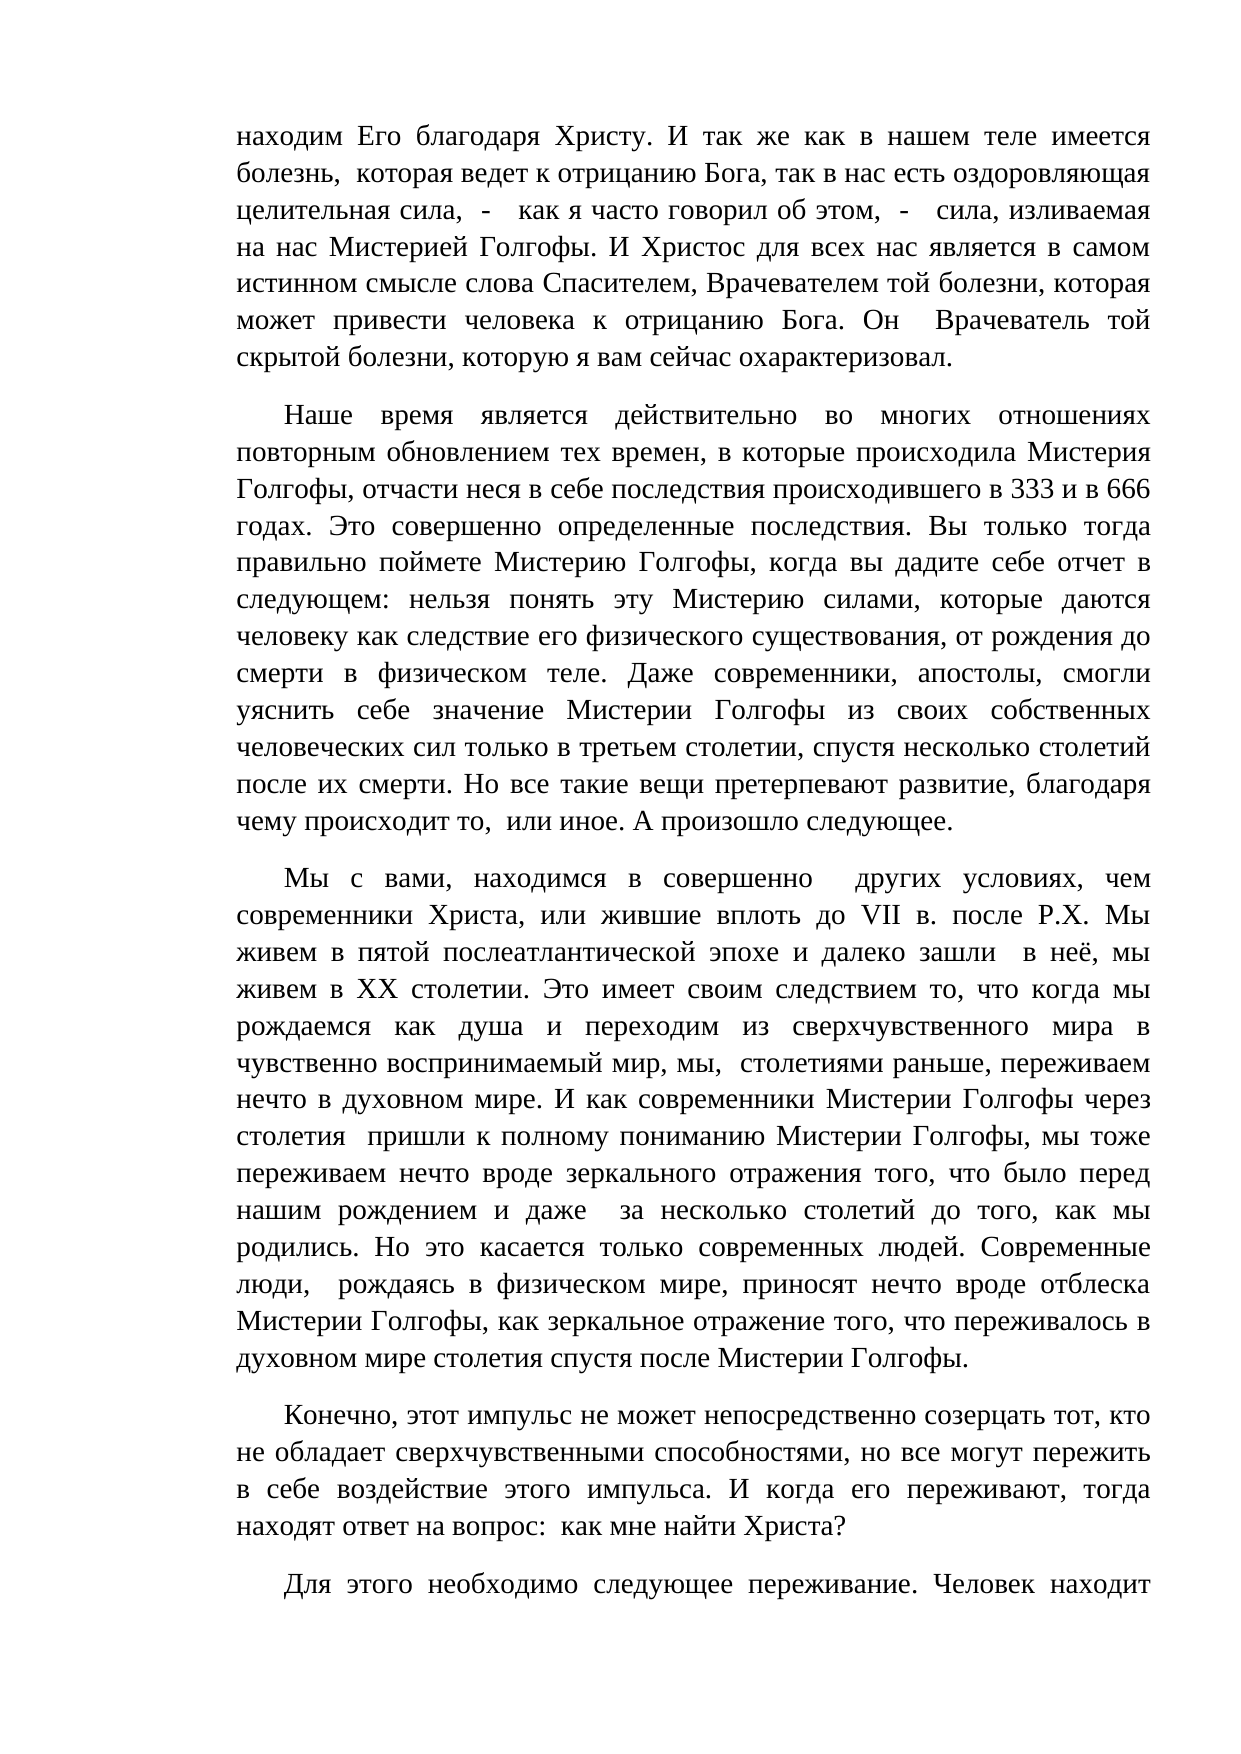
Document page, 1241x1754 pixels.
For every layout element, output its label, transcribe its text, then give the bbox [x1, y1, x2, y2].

text Для этого необходимо следующее переживание. Человек находит [236, 1566, 1152, 1599]
text Конечно, этот импульс не может непосредственно созерцать тот, кто не обладает сверхчувственными способностями, но все могут пережить в себе воздействие этого импульса. И когда его переживают, тогда находят ответ на вопрос: как мне найти Христа? [236, 1397, 1152, 1542]
text Мы с вами, находимся в совершенно других условиях, чем современники Христа, или жившие вплоть до VII в. после Р.Х. Мы живем в пятой послеатлантической эпохе и далеко зашли в неё, мы живем в XX столетии. Это имеет своим следствием то, что когда мы рождаемся как душа и переходим из сверхчувственного мира в чувственно воспринимаемый мир, мы, столетиями раньше, переживаем нечто в духовном мире. И как современники Мистерии Голгофы через столетия пришли к полному пониманию Мистерии Голгофы, мы тоже переживаем нечто вроде зеркального отражения того, что было перед нашим рождением и даже за несколько столетий до того, как мы родились. Но это касается только современных людей. Современные люди, рождаясь в физическом мире, приносят нечто вроде отблеска Мистерии Голгофы, как зеркальное отражение того, что переживалось в духовном мире столетия спустя после Мистерии Голгофы. [236, 860, 1152, 1373]
text находим Его благодаря Христу. И так же как в нашем теле имеется болезнь, которая ведет к отрицанию Бога, так в нас есть оздоровляющая целительная сила, - как я часто говорил об этом, - сила, изливаемая на нас Мистерией Голгофы. И Христос для всех нас является в самом истинном смысле слова Спасителем, Врачевателем той болезни, которая может привести человека к отрицанию Бога. Он Врачеватель той скрытой болезни, которую я вам сейчас охарактеризовал. [236, 118, 1152, 373]
text Наше время является действительно во многих отношениях повторным обновлением тех времен, в которые происходила Мистерия Голгофы, отчасти неся в себе последствия происходившего в 333 и в 666 годах. Это совершенно определенные последствия. Вы только тогда правильно поймете Мистерию Голгофы, когда вы дадите себе отчет в следующем: нельзя понять эту Мистерию силами, которые даются человеку как следствие его физического существования, от рождения до смерти в физическом теле. Даже современники, апостолы, смогли уяснить себе значение Мистерии Голгофы из своих собственных человеческих сил только в третьем столетии, спустя несколько столетий после их смерти. Но все такие вещи претерпевают развитие, благодаря чему происходит то, или иное. А произошло следующее. [236, 397, 1152, 836]
